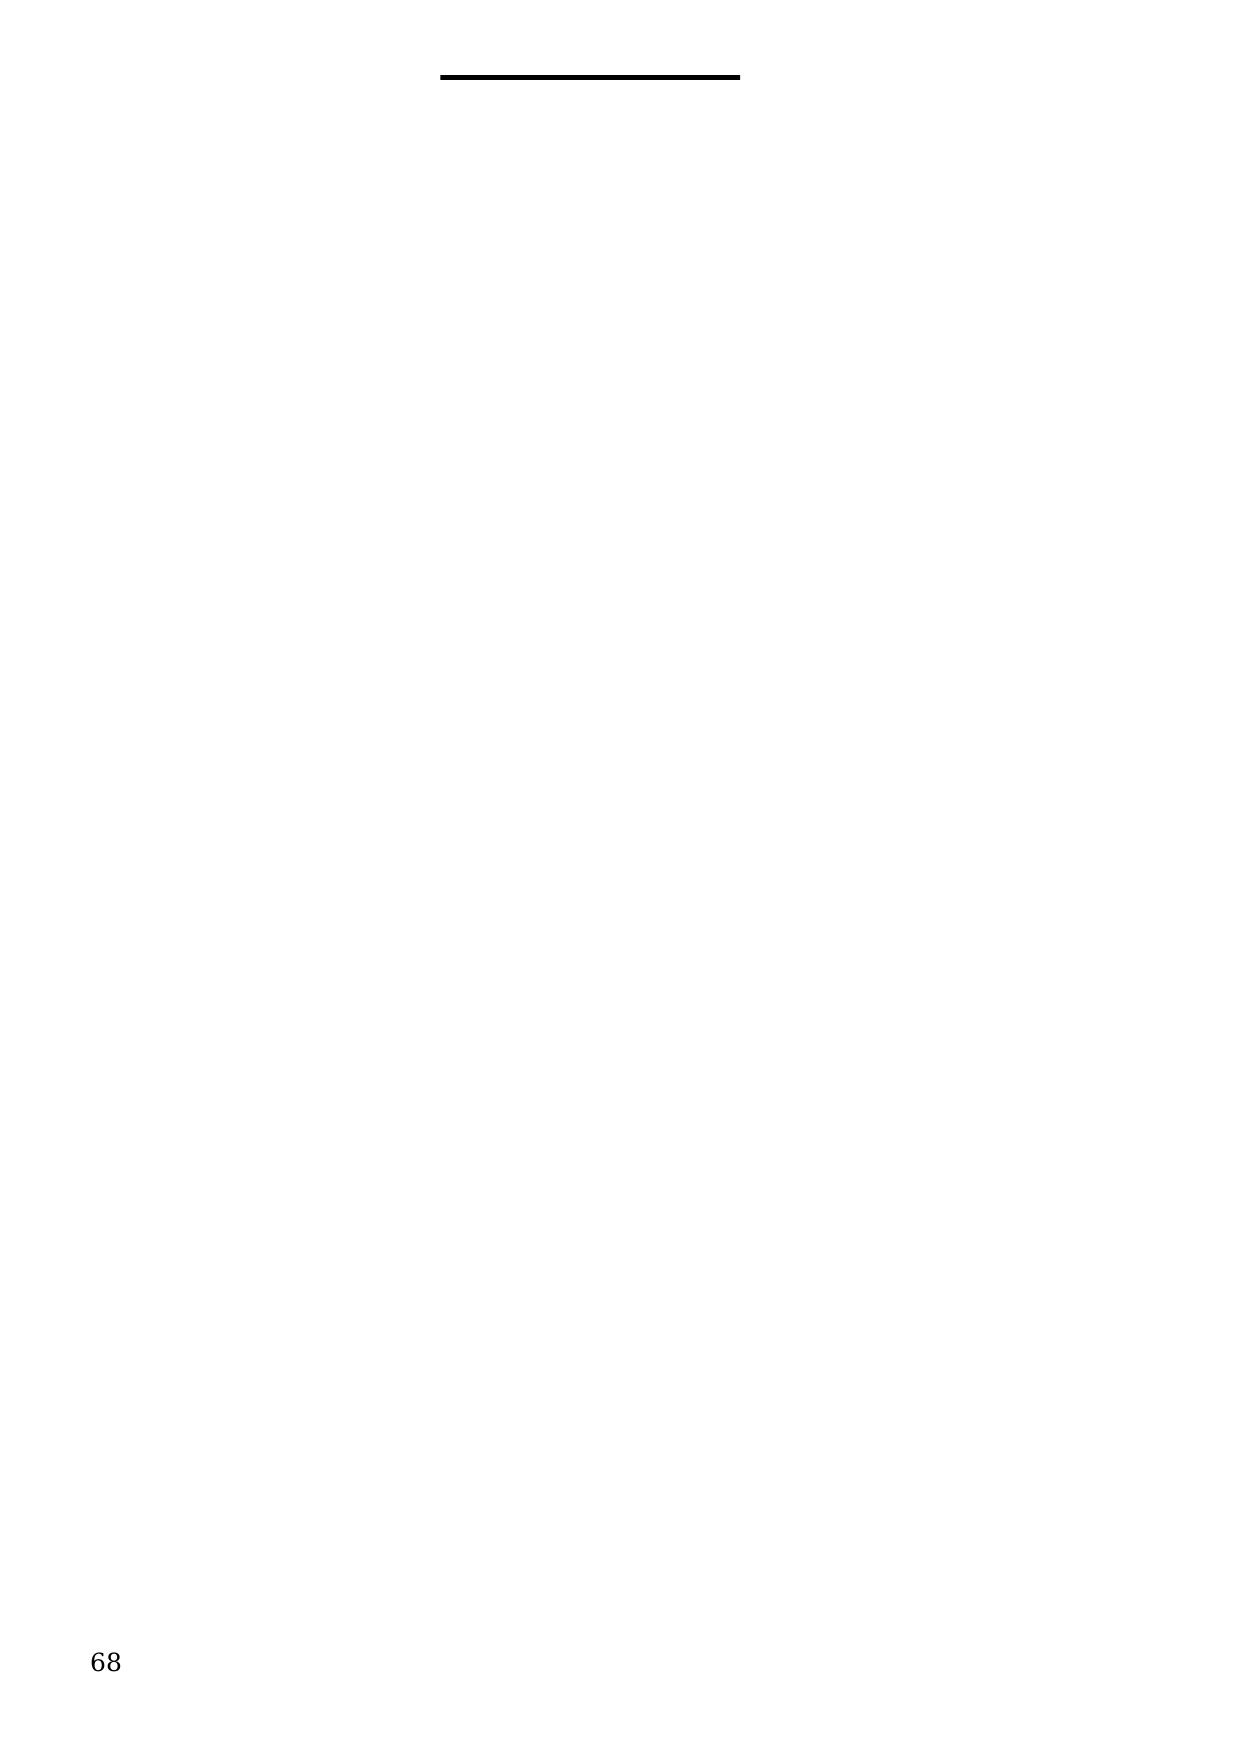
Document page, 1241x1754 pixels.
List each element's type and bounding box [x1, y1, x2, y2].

picture [440, 75, 741, 80]
